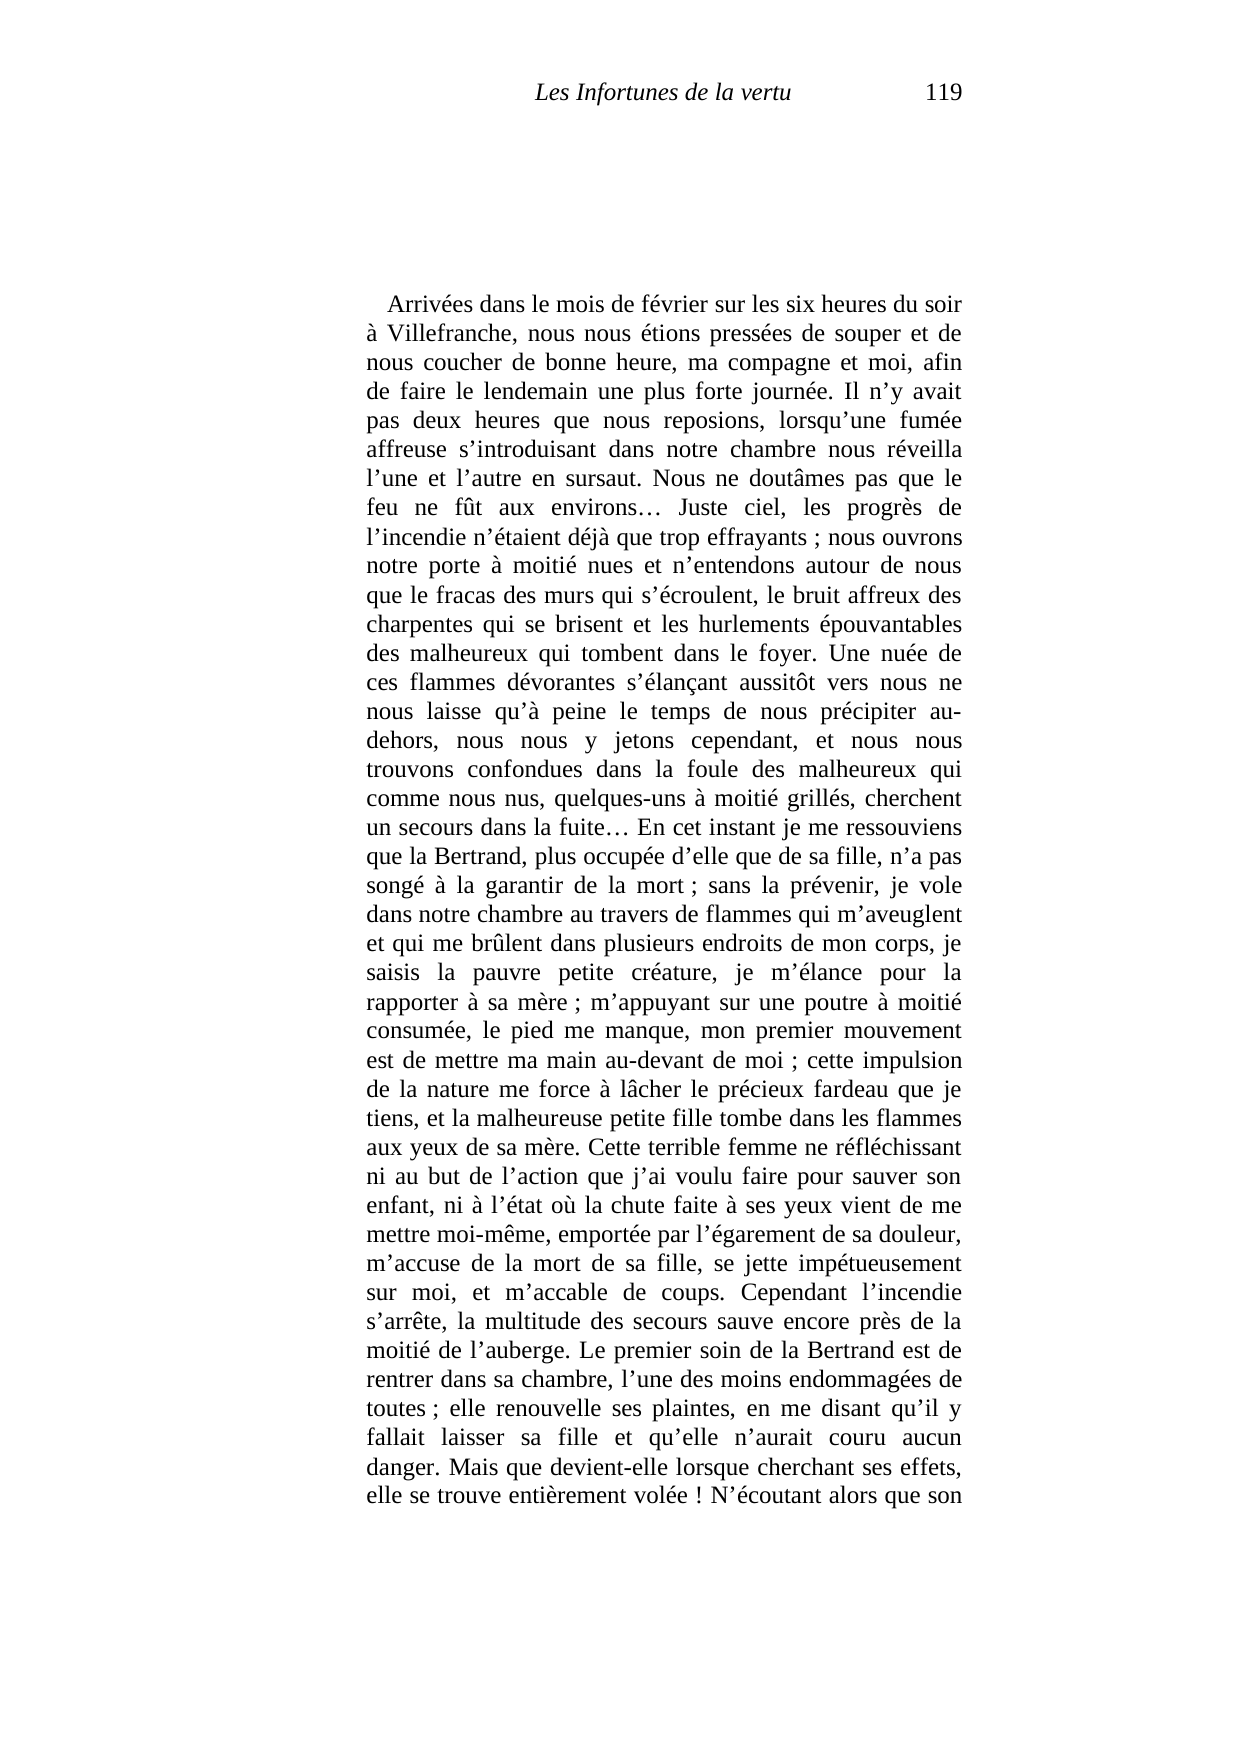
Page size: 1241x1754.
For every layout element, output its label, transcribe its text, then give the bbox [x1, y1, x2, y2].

text Arrivées dans le mois de février sur les six heures du soir à Villefranche, nous nous étions pressées de souper et de nous coucher de bonne heure, ma compagne et moi, afin de faire le lendemain une plus forte journée. Il n’y avait pas deux heures que nous reposions, lorsqu’une fumée affreuse s’introduisant dans notre chambre nous réveilla l’une et l’autre en sursaut. Nous ne doutâmes pas que le feu ne fût aux environs… Juste ciel, les progrès de l’incendie n’étaient déjà que trop effrayants ; nous ouvrons notre porte à moitié nues et n’entendons autour de nous que le fracas des murs qui s’écroulent, le bruit affreux des charpentes qui se brisent et les hurlements épouvantables des malheureux qui tombent dans le foyer. Une nuée de ces flammes dévorantes s’élançant aussitôt vers nous ne nous laisse qu’à peine le temps de nous précipiter au-dehors, nous nous y jetons cependant, et nous nous trouvons confondues dans la foule des malheureux qui comme nous nus, quelques-uns à moitié grillés, cherchent un secours dans la fuite… En cet instant je me ressouviens que la Bertrand, plus occupée d’elle que de sa fille, n’a pas songé à la garantir de la mort ; sans la prévenir, je vole dans notre chambre au travers de flammes qui m’aveuglent et qui me brûlent dans plusieurs endroits de mon corps, je saisis la pauvre petite créature, je m’élance pour la rapporter à sa mère ; m’appuyant sur une poutre à moitié consumée, le pied me manque, mon premier mouvement est de mettre ma main au-devant de moi ; cette impulsion de la nature me force à lâcher le précieux fardeau que je tiens, et la malheureuse petite fille tombe dans les flammes aux yeux de sa mère. Cette terrible femme ne réfléchissant ni au but de l’action que j’ai voulu faire pour sauver son enfant, ni à l’état où la chute faite à ses yeux vient de me mettre moi-même, emportée par l’égarement de sa douleur, m’accuse de la mort de sa fille, se jette impétueusement sur moi, et m’accable de coups. Cependant l’incendie s’arrête, la multitude des secours sauve encore près de la moitié de l’auberge. Le premier soin de la Bertrand est de rentrer dans sa chambre, l’une des moins endommagées de toutes ; elle renouvelle ses plaintes, en me disant qu’il y fallait laisser sa fille et qu’elle n’aurait couru aucun danger. Mais que devient-elle lorsque cherchant ses effets, elle se trouve entièrement volée ! N’écoutant alors que son [366, 289, 962, 1509]
